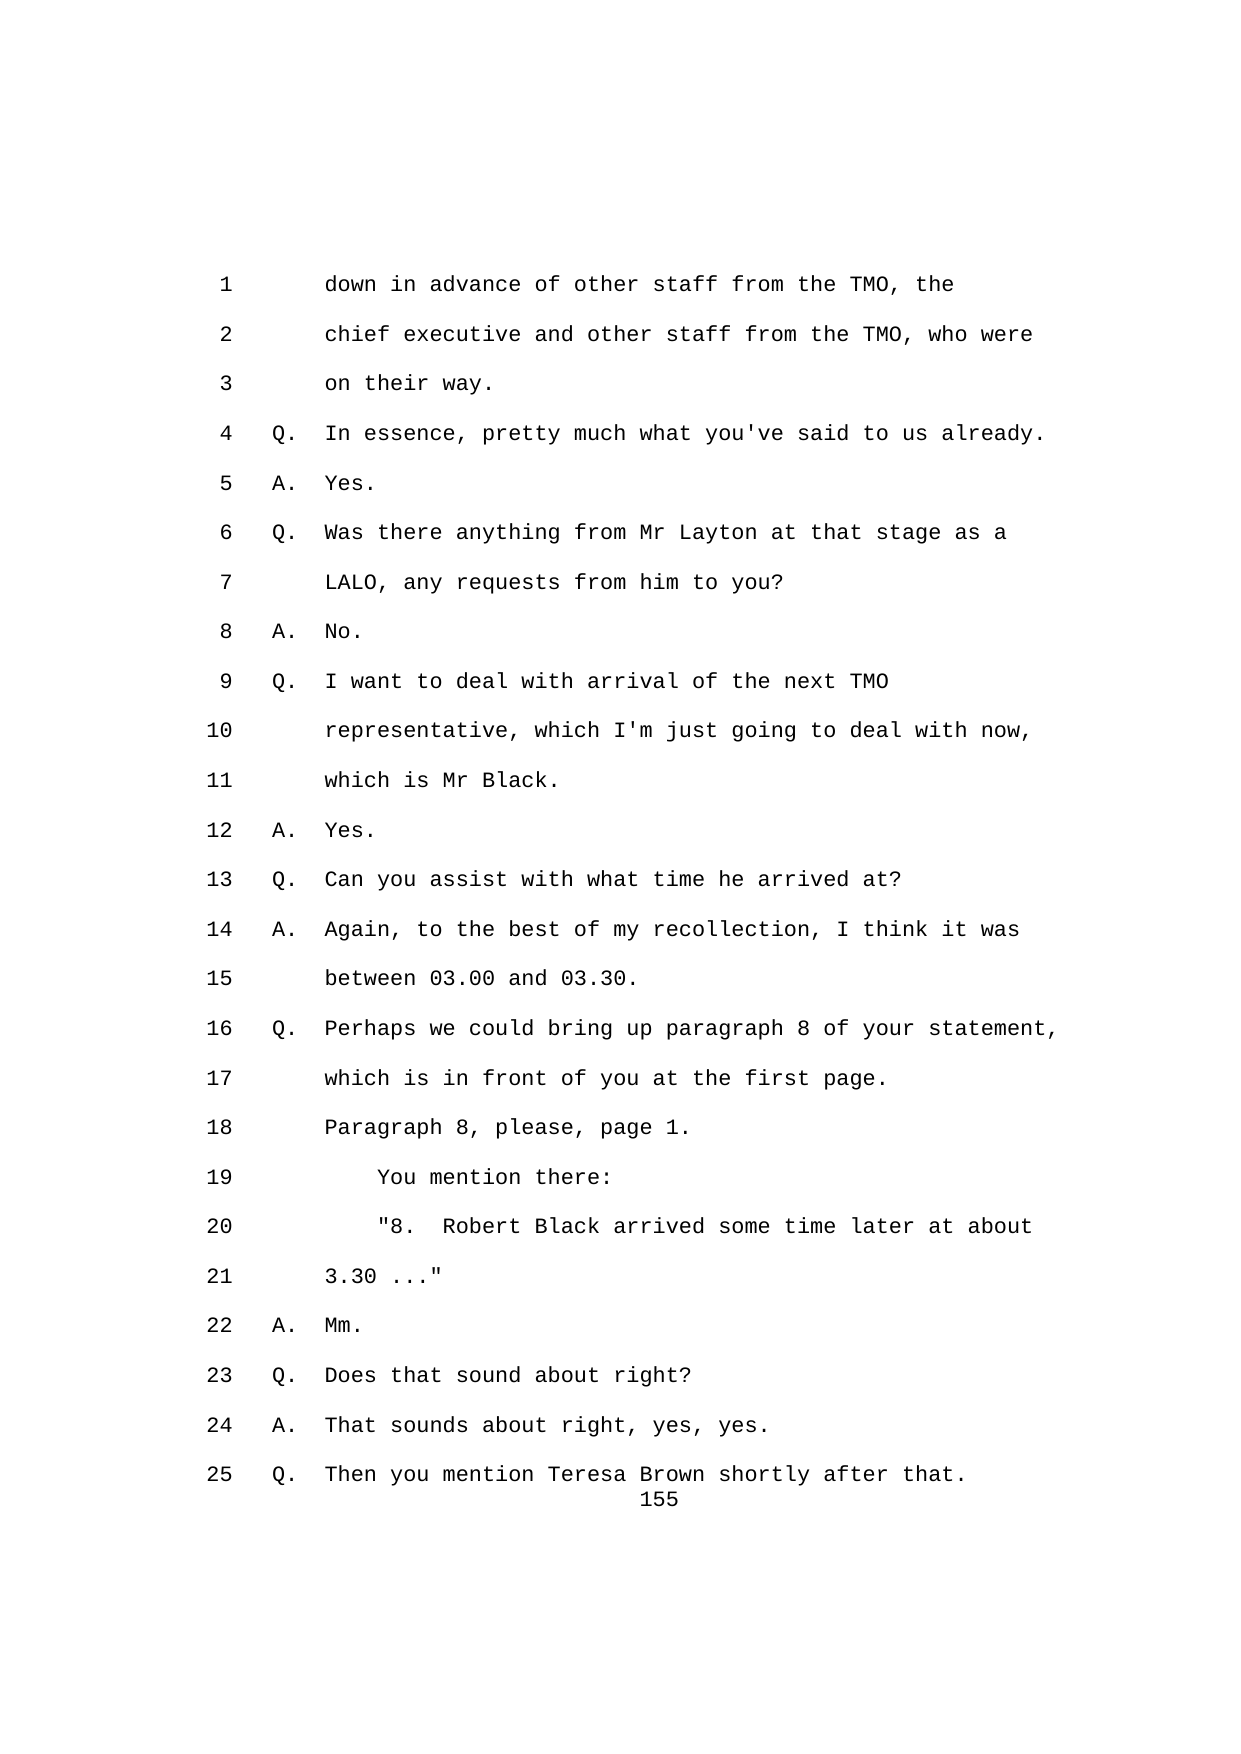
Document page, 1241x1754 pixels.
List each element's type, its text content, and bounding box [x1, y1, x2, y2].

text 8 A. No. [75, 620, 1165, 645]
text 5 A. Yes. [75, 472, 1165, 496]
text 6 Q. Was there anything from Mr Layton at that stage as a [75, 521, 1165, 546]
text 16 Q. Perhaps we could bring up paragraph 8 of your statement, [75, 1017, 1165, 1042]
text 22 A. Mm. [75, 1314, 1165, 1339]
text 4 Q. In essence, pretty much what you've said to us already. [75, 422, 1165, 447]
text 23 Q. Does that sound about right? [75, 1364, 1165, 1389]
text 20 "8. Robert Black arrived some time later at about [75, 1215, 1165, 1240]
text 1 down in advance of other staff from the TMO, the [75, 273, 1165, 298]
text 9 Q. I want to deal with arrival of the next TMO [75, 670, 1165, 695]
text 13 Q. Can you assist with what time he arrived at? [75, 868, 1165, 893]
text 10 representative, which I'm just going to deal with now, [75, 719, 1165, 744]
text 12 A. Yes. [75, 819, 1165, 843]
text 18 Paragraph 8, please, page 1. [75, 1116, 1165, 1141]
text 17 which is in front of you at the first page. [75, 1067, 1165, 1091]
text 2 chief executive and other staff from the TMO, who were [75, 323, 1165, 348]
text 14 A. Again, to the best of my recollection, I think it was [75, 918, 1165, 943]
text 19 You mention there: [75, 1166, 1165, 1191]
text 21 3.30 ..." [75, 1265, 1165, 1290]
text 7 LALO, any requests from him to you? [75, 571, 1165, 596]
text 155 [75, 1488, 1165, 1513]
text 3 on their way. [75, 372, 1165, 397]
text 24 A. That sounds about right, yes, yes. [75, 1414, 1165, 1438]
text 15 between 03.00 and 03.30. [75, 967, 1165, 992]
text 11 which is Mr Black. [75, 769, 1165, 794]
text 25 Q. Then you mention Teresa Brown shortly after that. [75, 1463, 1165, 1488]
